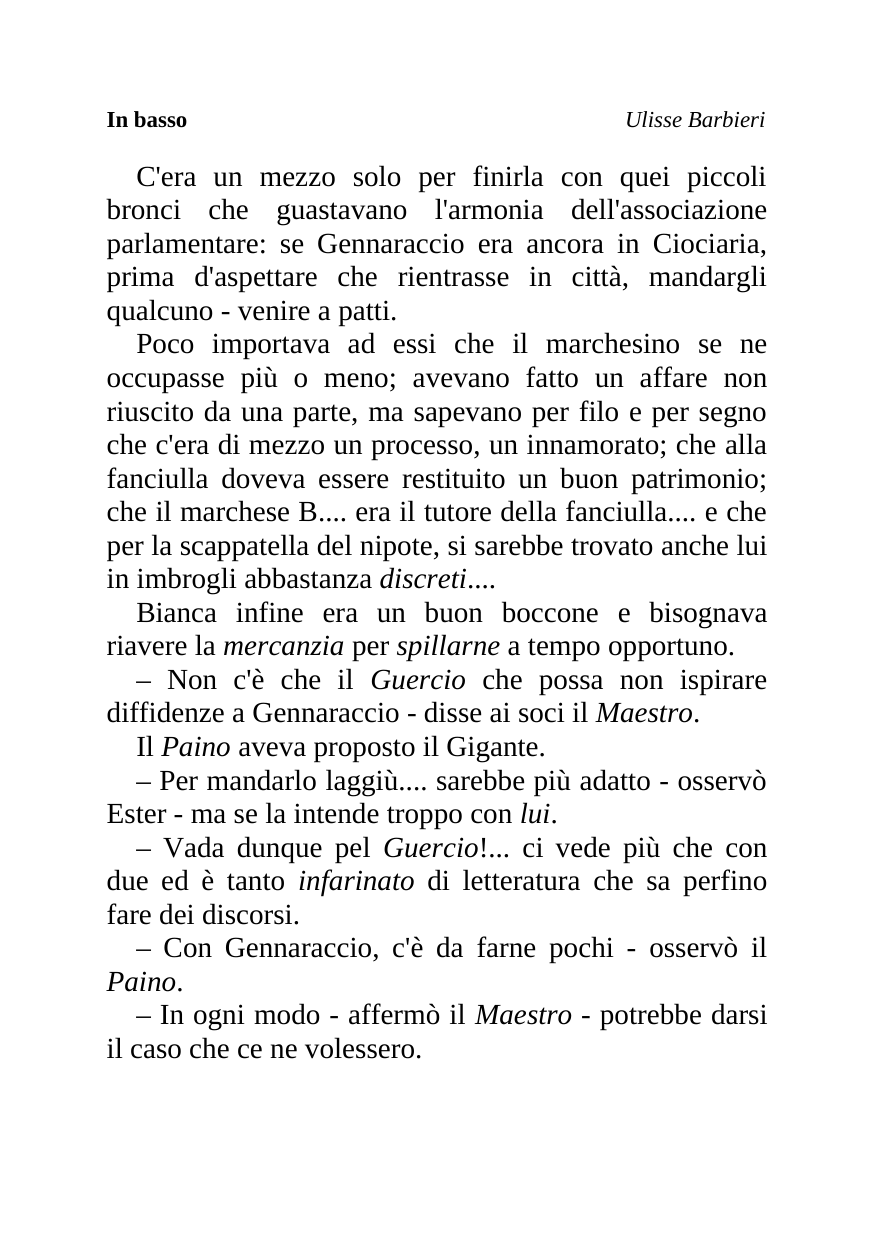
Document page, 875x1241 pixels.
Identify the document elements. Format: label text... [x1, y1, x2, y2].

text Poco importava ad essi che il marchesino se ne occupasse più o meno; avevano fatto un affare non riuscito da una parte, ma sapevano per filo e per segno che c'era di mezzo un processo, un innamorato; che alla fanciulla doveva essere restituito un buon patrimonio; che il marchese B.... era il tutore della fanciulla.... e che per la scappatella del nipote, si sarebbe trovato anche lui in imbrogli abbastanza discreti.... [106, 327, 768, 595]
text – Con Gennaraccio, c'è da farne pochi - osservò il Paino. [106, 930, 768, 997]
text – In ogni modo - affermò il Maestro - potrebbe darsi il caso che ce ne volessero. [106, 997, 768, 1064]
text – Per mandarlo laggiù.... sarebbe più adatto - osservò Ester - ma se la intende troppo con lui. [106, 763, 768, 830]
text C'era un mezzo solo per finirla con quei piccoli bronci che guastavano l'armonia dell'associazione parlamentare: se Gennaraccio era ancora in Ciociaria, prima d'aspettare che rientrasse in città, mandargli qualcuno - venire a patti. [106, 159, 768, 327]
text – Vada dunque pel Guercio!... ci vede più che con due ed è tanto infarinato di letteratura che sa perfino fare dei discorsi. [106, 830, 768, 930]
text – Non c'è che il Guercio che possa non ispirare diffidenze a Gennaraccio - disse ai soci il Maestro. [106, 662, 768, 729]
text Il Paino aveva proposto il Gigante. [106, 729, 768, 763]
text Bianca infine era un buon boccone e bisognava riavere la mercanzia per spillarne a tempo opportuno. [106, 595, 768, 662]
